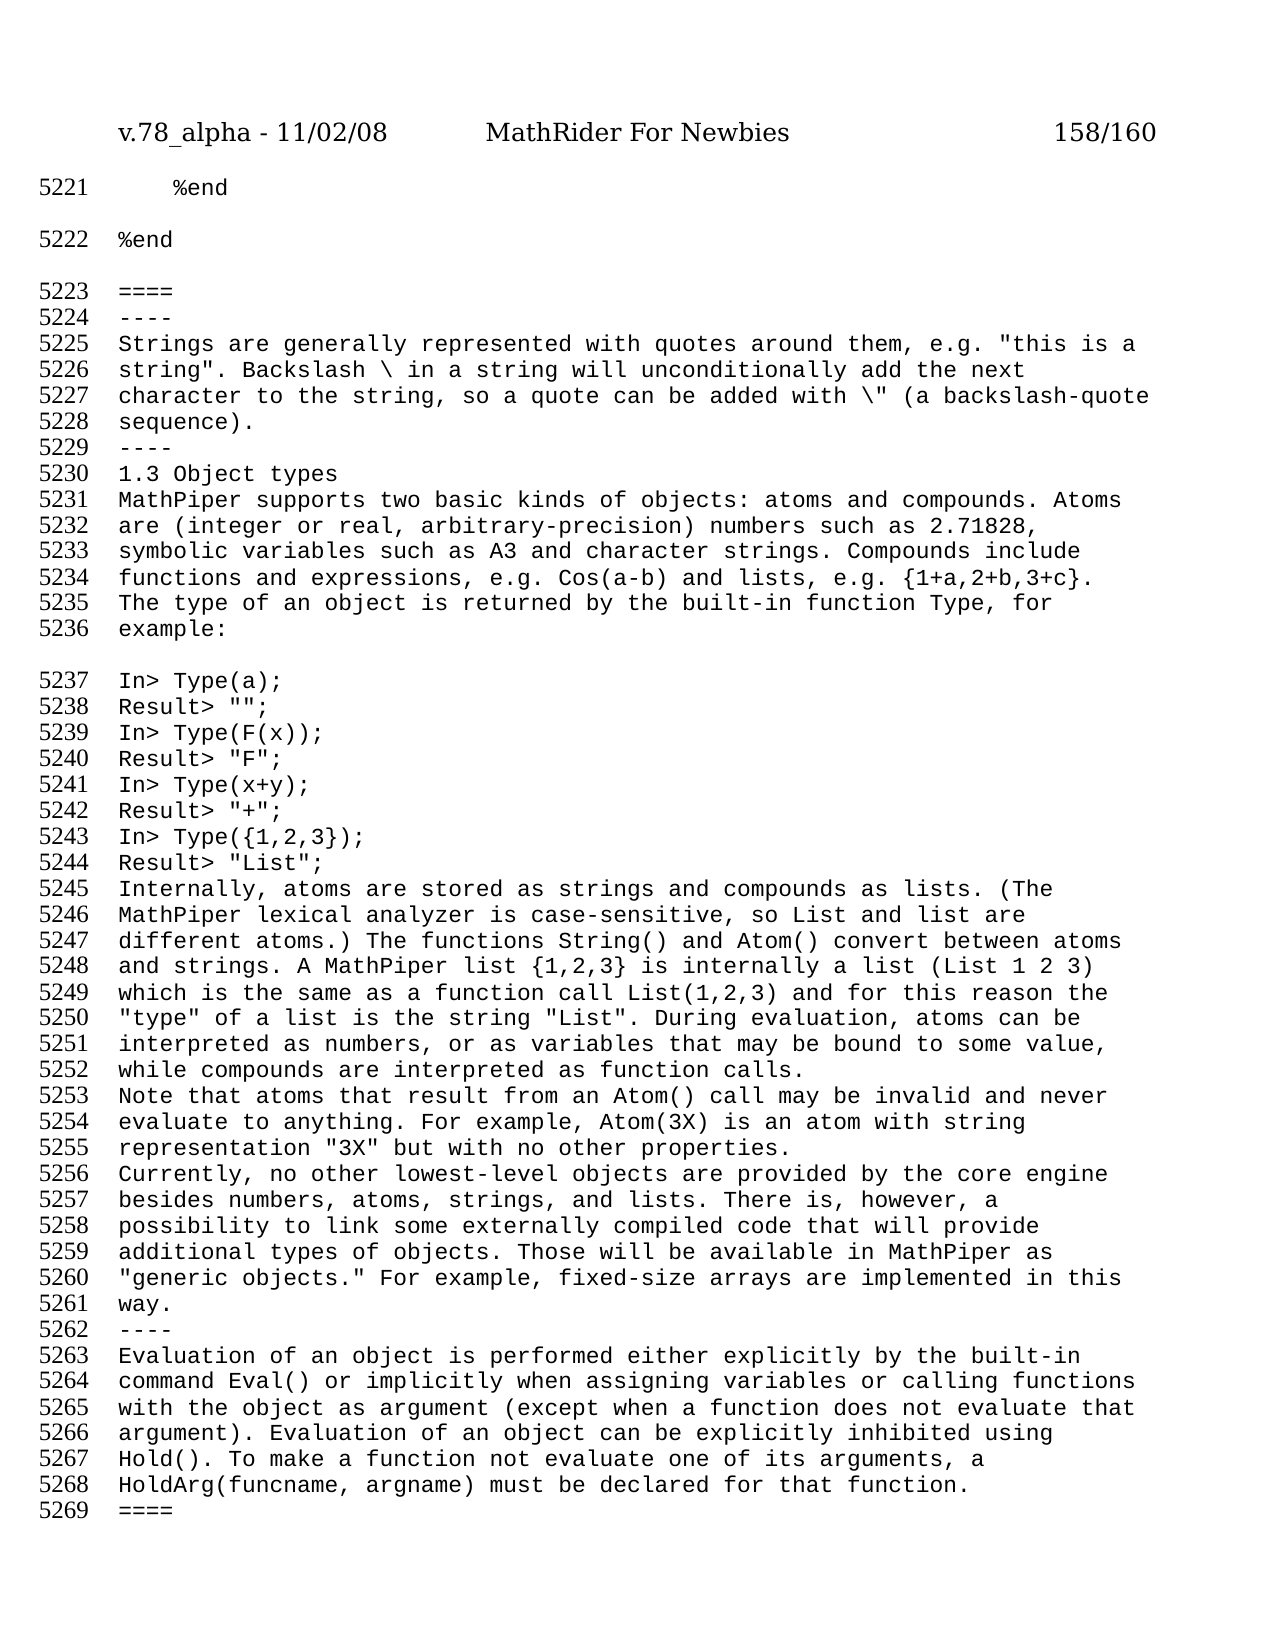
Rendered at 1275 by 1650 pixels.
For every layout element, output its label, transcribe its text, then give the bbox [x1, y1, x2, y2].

text Note that atoms that result from an Atom() call may be invalid and never evaluate to anything. For example, Atom(3X) is an atom with string representation "3X" but with no other properties. [118, 1084, 1157, 1162]
text Evaluation of an object is performed either explicitly by the built-in command Eval() or implicitly when assigning variables or calling functions with the object as argument (except when a function does not evaluate that argument). Evaluation of an object can be explicitly inhibited using Hold(). To make a function not evaluate one of its arguments, a HoldArg(funcname, argname) must be declared for that function. [118, 1344, 1157, 1499]
text In> Type(F(x)); [118, 721, 1157, 747]
text Internally, atoms are stored as strings and compounds as lists. (The MathPiper lexical analyzer is case-sensitive, so List and list are different atoms.) The functions String() and Atom() convert between atoms and strings. A MathPiper list {1,2,3} is internally a list (List 1 2 3) which is the same as a function call List(1,2,3) and for this reason the "type" of a list is the string "List". During evaluation, atoms can be interpreted as numbers, or as variables that may be bound to some value, while compounds are interpreted as function calls. [118, 877, 1157, 1084]
text ==== [118, 281, 1157, 306]
text 1.3 Object types [118, 462, 1157, 488]
text Result> "F"; [118, 747, 1157, 773]
text ---- [118, 436, 1157, 462]
text In> Type(x+y); [118, 773, 1157, 799]
text MathPiper supports two basic kinds of objects: atoms and compounds. Atoms are (integer or real, arbitrary-precision) numbers such as 2.71828, symbolic variables such as A3 and character strings. Compounds include functions and expressions, e.g. Cos(a-b) and lists, e.g. {1+a,2+b,3+c}. [118, 488, 1157, 592]
text ---- [118, 306, 1157, 332]
text Strings are generally represented with quotes around them, e.g. "this is a string". Backslash \ in a string will unconditionally add the next character to the string, so a quote can be added with \" (a backslash-quote sequence). [118, 332, 1157, 436]
text %end [118, 177, 1157, 203]
text Currently, no other lowest-level objects are provided by the core engine besides numbers, atoms, strings, and lists. There is, however, a possibility to link some externally compiled code that will provide additional types of objects. Those will be available in MathPiper as "generic objects." For example, fixed-size arrays are implemented in this way. [118, 1162, 1157, 1318]
text Result> "+"; [118, 799, 1157, 825]
text %end [118, 229, 1157, 254]
text Result> "List"; [118, 851, 1157, 877]
text ---- [118, 1318, 1157, 1344]
text Result> ""; [118, 696, 1157, 721]
text ==== [118, 1499, 1157, 1526]
text In> Type(a); [118, 669, 1157, 696]
text The type of an object is returned by the built-in function Type, for example: [118, 592, 1157, 644]
text In> Type({1,2,3}); [118, 825, 1157, 851]
